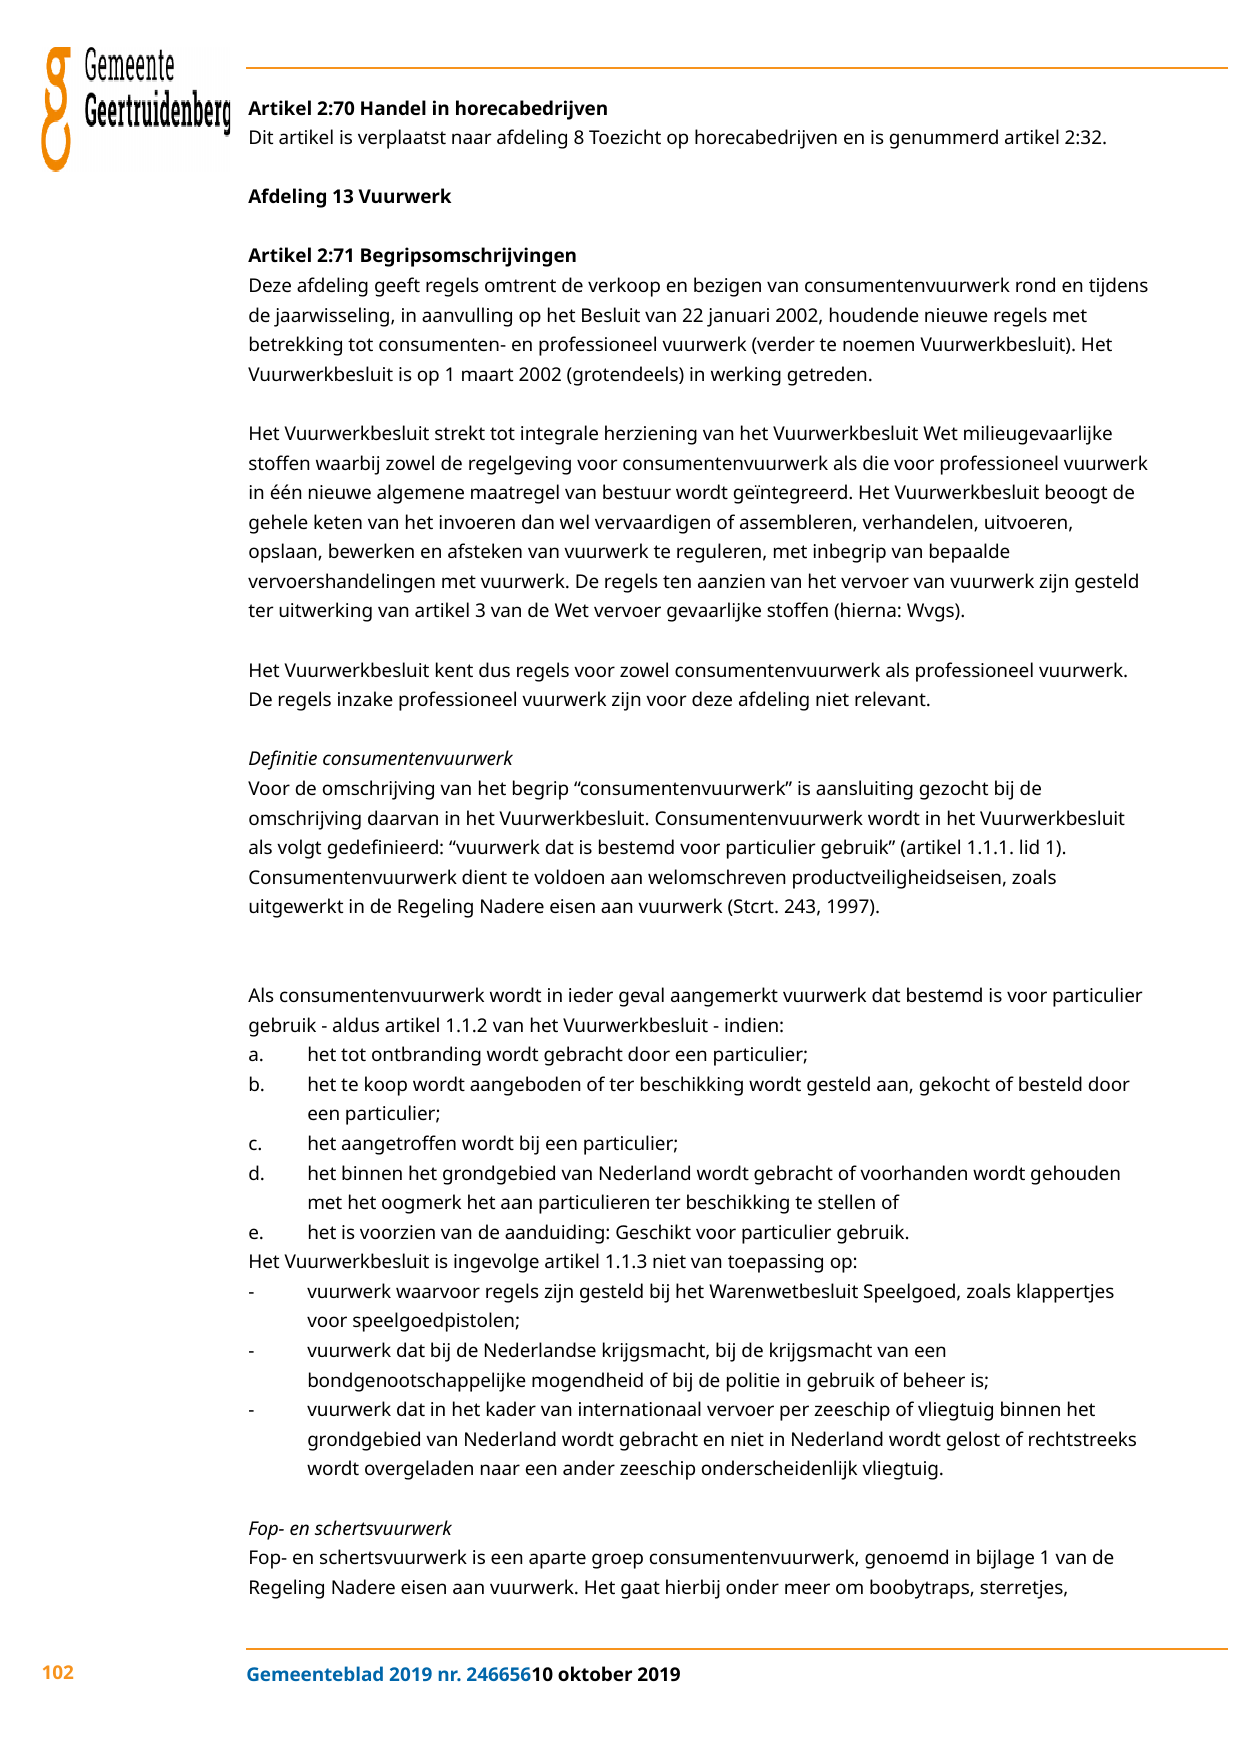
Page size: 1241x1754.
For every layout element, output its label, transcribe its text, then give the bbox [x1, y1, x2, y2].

text Artikel 2:71 Begripsomschrijvingen [248, 243, 1152, 268]
text Voor de omschrijving van het begrip “consumentenvuurwerk” is aansluiting gezocht bij de omschrijving daarvan in het Vuurwerkbesluit. Consumentenvuurwerk wordt in het Vuurwerkbesluit als volgt gedefinieerd: “vuurwerk dat is bestemd voor particulier gebruik” (artikel 1.1.1. lid 1). Consumentenvuurwerk dient te voldoen aan welomschreven productveiligheidseisen, zoals uitgewerkt in de Regeling Nadere eisen aan vuurwerk (Stcrt. 243, 1997). [248, 775, 1152, 919]
text Dit artikel is verplaatst naar afdeling 8 Toezicht op horecabedrijven en is genummerd artikel 2:32. [248, 124, 1152, 150]
list het te koop wordt aangeboden of ter beschikking wordt gesteld aan, gekocht of besteld door een particulier; [248, 1071, 1152, 1126]
text Fop- en schertsvuurwerk [248, 1515, 1152, 1541]
text Definitie consumentenvuurwerk [248, 746, 1152, 771]
list het tot ontbranding wordt gebracht door een particulier; [248, 1041, 1152, 1067]
list vuurwerk dat in het kader van internationaal vervoer per zeeschip of vliegtuig binnen het grondgebied van Nederland wordt gebracht en niet in Nederland wordt gelost of rechtstreeks wordt overgeladen naar een ander zeeschip onderscheidenlijk vliegtuig. [248, 1396, 1152, 1481]
text Fop- en schertsvuurwerk is een aparte groep consumentenvuurwerk, genoemd in bijlage 1 van de Regeling Nadere eisen aan vuurwerk. Het gaat hierbij onder meer om boobytraps, sterretjes, [248, 1544, 1152, 1600]
text Het Vuurwerkbesluit kent dus regels voor zowel consumentenvuurwerk als professioneel vuurwerk. De regels inzake professioneel vuurwerk zijn voor deze afdeling niet relevant. [248, 657, 1152, 712]
list het binnen het grondgebied van Nederland wordt gebracht of voorhanden wordt gehouden met het oogmerk het aan particulieren ter beschikking te stellen of [248, 1160, 1152, 1215]
list vuurwerk waarvoor regels zijn gesteld bij het Warenwetbesluit Speelgoed, zoals klappertjes voor speelgoedpistolen; [248, 1278, 1152, 1333]
text Artikel 2:70 Handel in horecabedrijven [248, 95, 1152, 121]
list vuurwerk dat bij de Nederlandse krijgsmacht, bij de krijgsmacht van een bondgenootschappelijke mogendheid of bij de politie in gebruik of beheer is; [248, 1337, 1152, 1393]
text Als consumentenvuurwerk wordt in ieder geval aangemerkt vuurwerk dat bestemd is voor particulier gebruik - aldus artikel 1.1.2 van het Vuurwerkbesluit - indien: [248, 982, 1152, 1038]
text Het Vuurwerkbesluit is ingevolge artikel 1.1.3 niet van toepassing op: [248, 1248, 1152, 1274]
text Deze afdeling geeft regels omtrent de verkoop en bezigen van consumentenvuurwerk rond en tijdens de jaarwisseling, in aanvulling op het Besluit van 22 januari 2002, houdende nieuwe regels met betrekking tot consumenten- en professioneel vuurwerk (verder te noemen Vuurwerkbesluit). Het Vuurwerkbesluit is op 1 maart 2002 (grotendeels) in werking getreden. [248, 272, 1152, 387]
picture [41, 47, 231, 172]
text Afdeling 13 Vuurwerk [248, 183, 1152, 209]
list het is voorzien van de aanduiding: Geschikt voor particulier gebruik. [248, 1219, 1152, 1245]
list het aangetroffen wordt bij een particulier; [248, 1130, 1152, 1156]
text Het Vuurwerkbesluit strekt tot integrale herziening van het Vuurwerkbesluit Wet milieugevaarlijke stoffen waarbij zowel de regelgeving voor consumentenvuurwerk als die voor professioneel vuurwerk in één nieuwe algemene maatregel van bestuur wordt geïntegreerd. Het Vuurwerkbesluit beoogt de gehele keten van het invoeren dan wel vervaardigen of assembleren, verhandelen, uitvoeren, opslaan, bewerken en afsteken van vuurwerk te reguleren, met inbegrip van bepaalde vervoershandelingen met vuurwerk. De regels ten aanzien van het vervoer van vuurwerk zijn gesteld ter uitwerking van artikel 3 van de Wet vervoer gevaarlijke stoffen (hierna: Wvgs). [248, 420, 1152, 623]
